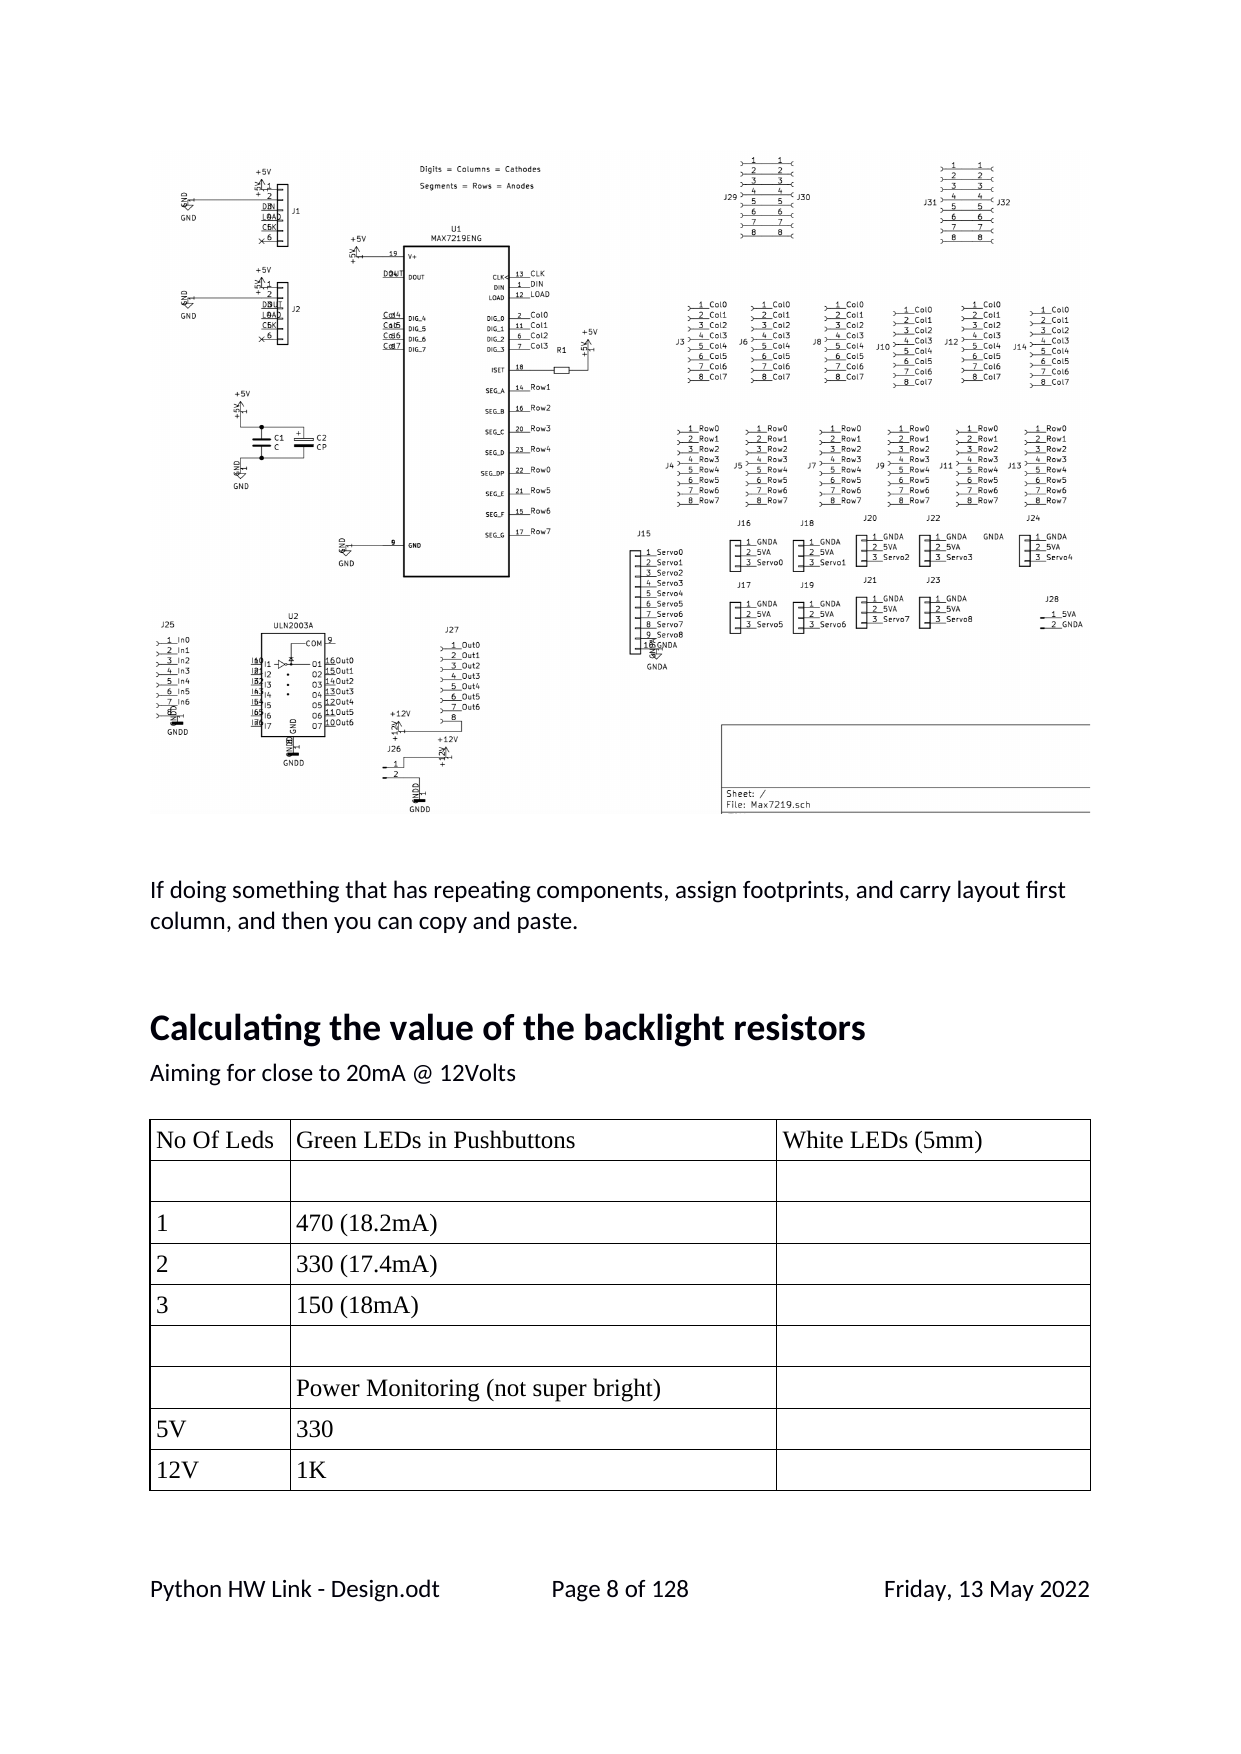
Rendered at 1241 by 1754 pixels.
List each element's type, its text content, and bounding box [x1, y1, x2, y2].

table_cell 5V [151, 1409, 290, 1449]
table_cell [291, 1161, 776, 1201]
table_header Green LEDs in Pushbuttons [291, 1120, 776, 1160]
subtitle Calculating the value of the backlight resistors [150, 1003, 1090, 1049]
table_cell 470 (18.2mA) [291, 1202, 776, 1242]
table_cell 330 [291, 1409, 776, 1449]
table_cell [151, 1367, 290, 1407]
table_cell [777, 1202, 1090, 1242]
table_cell 330 (17.4mA) [291, 1244, 776, 1284]
table_cell 1K [291, 1450, 776, 1490]
table_header No Of Leds [151, 1120, 290, 1160]
table_cell [777, 1285, 1090, 1325]
table_cell 1 [151, 1202, 290, 1242]
table_header White LEDs (5mm) [777, 1120, 1090, 1160]
table_cell [777, 1326, 1090, 1366]
table_cell 12V [151, 1450, 290, 1490]
table_cell [151, 1326, 290, 1366]
table_cell 150 (18mA) [291, 1285, 776, 1325]
table_cell [777, 1367, 1090, 1407]
table_cell Power Monitoring (not super bright) [291, 1367, 776, 1407]
picture [150, 150, 1091, 814]
text If doing something that has repeating components, assign footprints, and carry layout first column, and then you can copy and paste. [150, 874, 1090, 935]
table_cell [777, 1244, 1090, 1284]
table_cell [291, 1326, 776, 1366]
table_cell [777, 1409, 1090, 1449]
table_cell 2 [151, 1244, 290, 1284]
table_cell [777, 1450, 1090, 1490]
text Aiming for close to 20mA @ 12Volts [150, 1058, 1090, 1088]
table_cell [777, 1161, 1090, 1201]
table_cell 3 [151, 1285, 290, 1325]
table_cell [151, 1161, 290, 1201]
